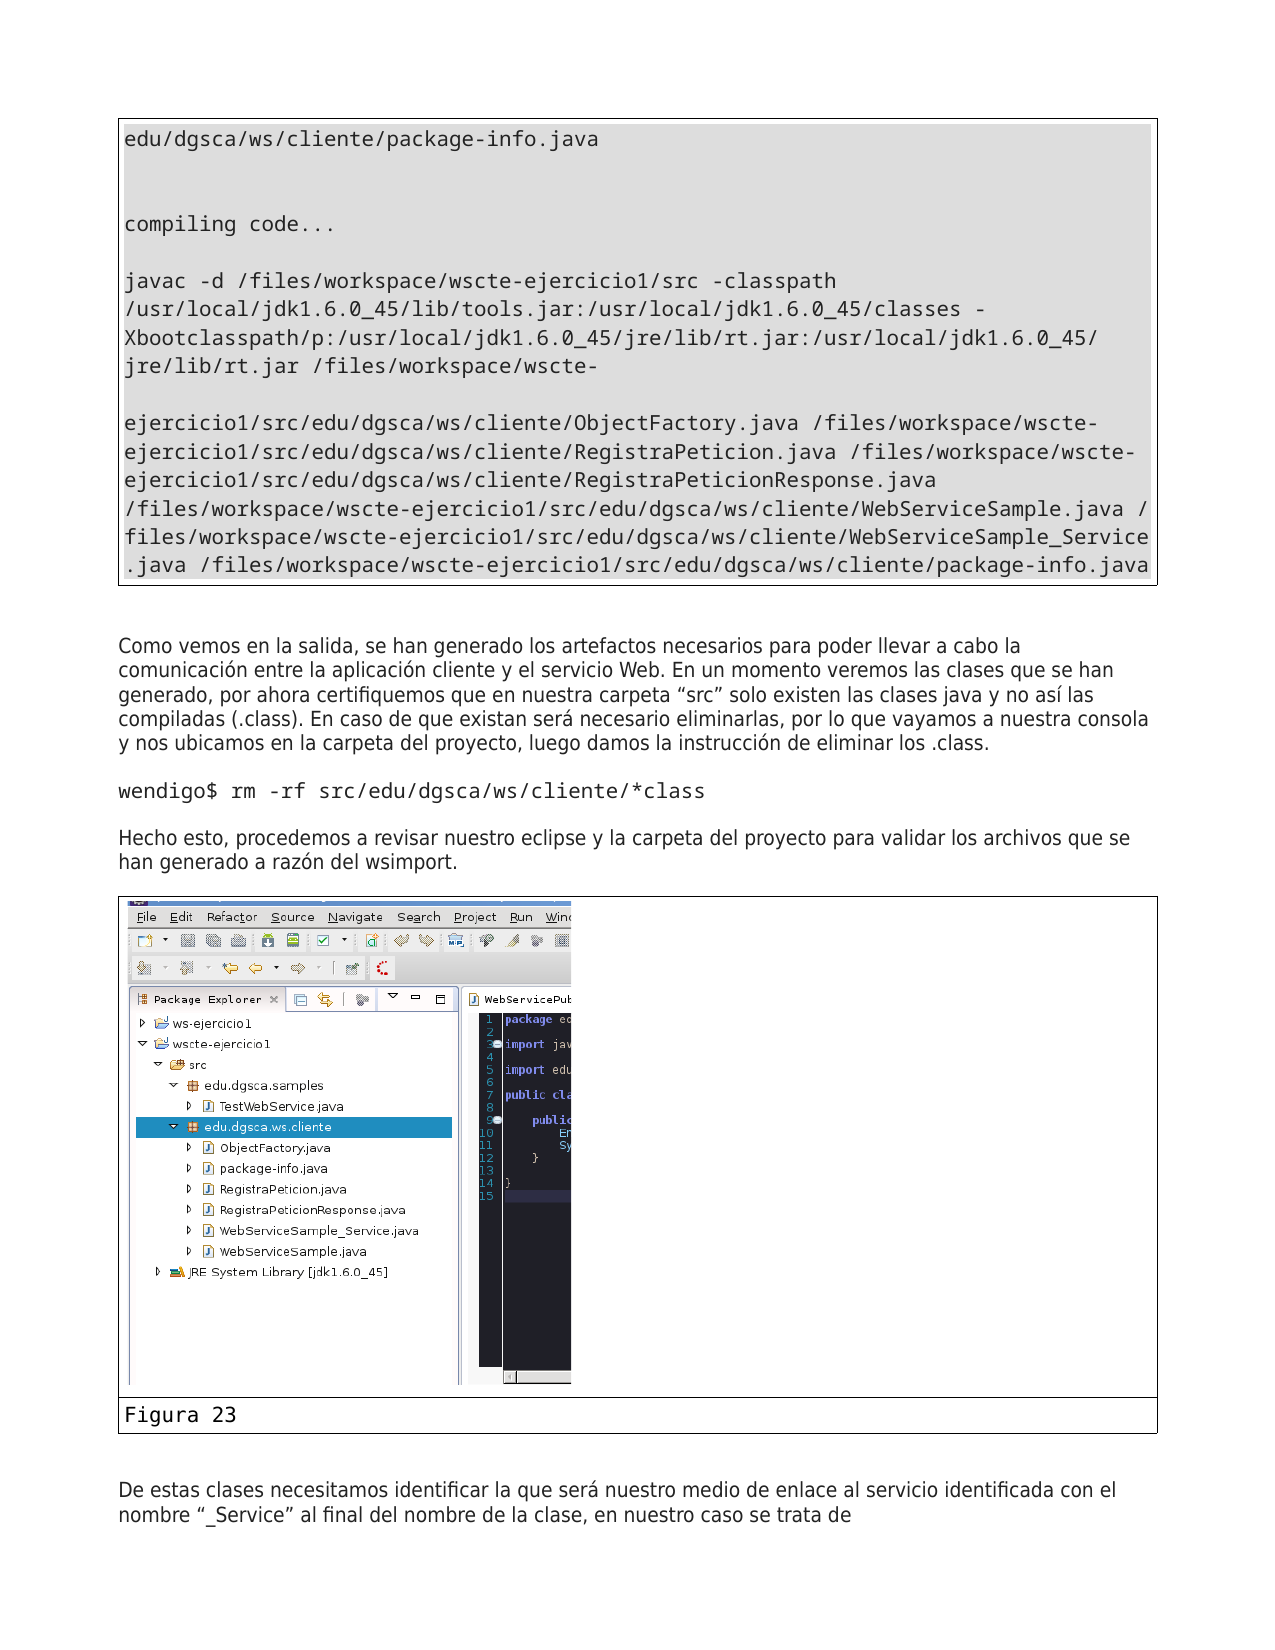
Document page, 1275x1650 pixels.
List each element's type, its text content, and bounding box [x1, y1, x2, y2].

table_cell Figura 23 [119, 1398, 1157, 1433]
table_header edu/dgsca/ws/cliente/package-info.java compiling code... javac -d /files/workspace/wscte-ejercicio1/src -classpath /usr/local/jdk1.6.0_45/lib/tools.jar:/usr/local/jdk1.6.0_45/classes -Xbootclasspath/p:/usr/local/jdk1.6.0_45/jre/lib/rt.jar:/usr/local/jdk1.6.0_45/jre/lib/rt.jar /files/workspace/wscte- ejercicio1/src/edu/dgsca/ws/cliente/ObjectFactory.java /files/workspace/wscte-ejercicio1/src/edu/dgsca/ws/cliente/RegistraPeticion.java /files/workspace/wscte-ejercicio1/src/edu/dgsca/ws/cliente/RegistraPeticionResponse.java /files/workspace/wscte-ejercicio1/src/edu/dgsca/ws/cliente/WebServiceSample.java /files/workspace/wscte-ejercicio1/src/edu/dgsca/ws/cliente/WebServiceSample_Service.java /files/workspace/wscte-ejercicio1/src/edu/dgsca/ws/cliente/package-info.java [119, 119, 1157, 585]
text wendigo$ rm -rf src/edu/dgsca/ws/cliente/*class [118, 777, 1157, 805]
text Hecho esto, procedemos a revisar nuestro eclipse y la carpeta del proyecto para validar los archivos que se han generado a razón del wsimport. [118, 826, 1157, 875]
text Como vemos en la salida, se han generado los artefactos necesarios para poder llevar a cabo la comunicación entre la aplicación cliente y el servicio Web. En un momento veremos las clases que se han generado, por ahora certifiquemos que en nuestra carpeta “src” solo existen las clases java y no así las compiladas (.class). En caso de que existan será necesario eliminarlas, por lo que vayamos a nuestra consola y nos ubicamos en la carpeta del proyecto, luego damos la instrucción de eliminar los .class. [118, 634, 1157, 756]
text De estas clases necesitamos identificar la que será nuestro medio de enlace al servicio identificada con el nombre “_Service” al final del nombre de la clase, en nuestro caso se trata de [118, 1478, 1157, 1527]
picture [127, 901, 572, 1385]
table_header [119, 897, 1157, 1397]
